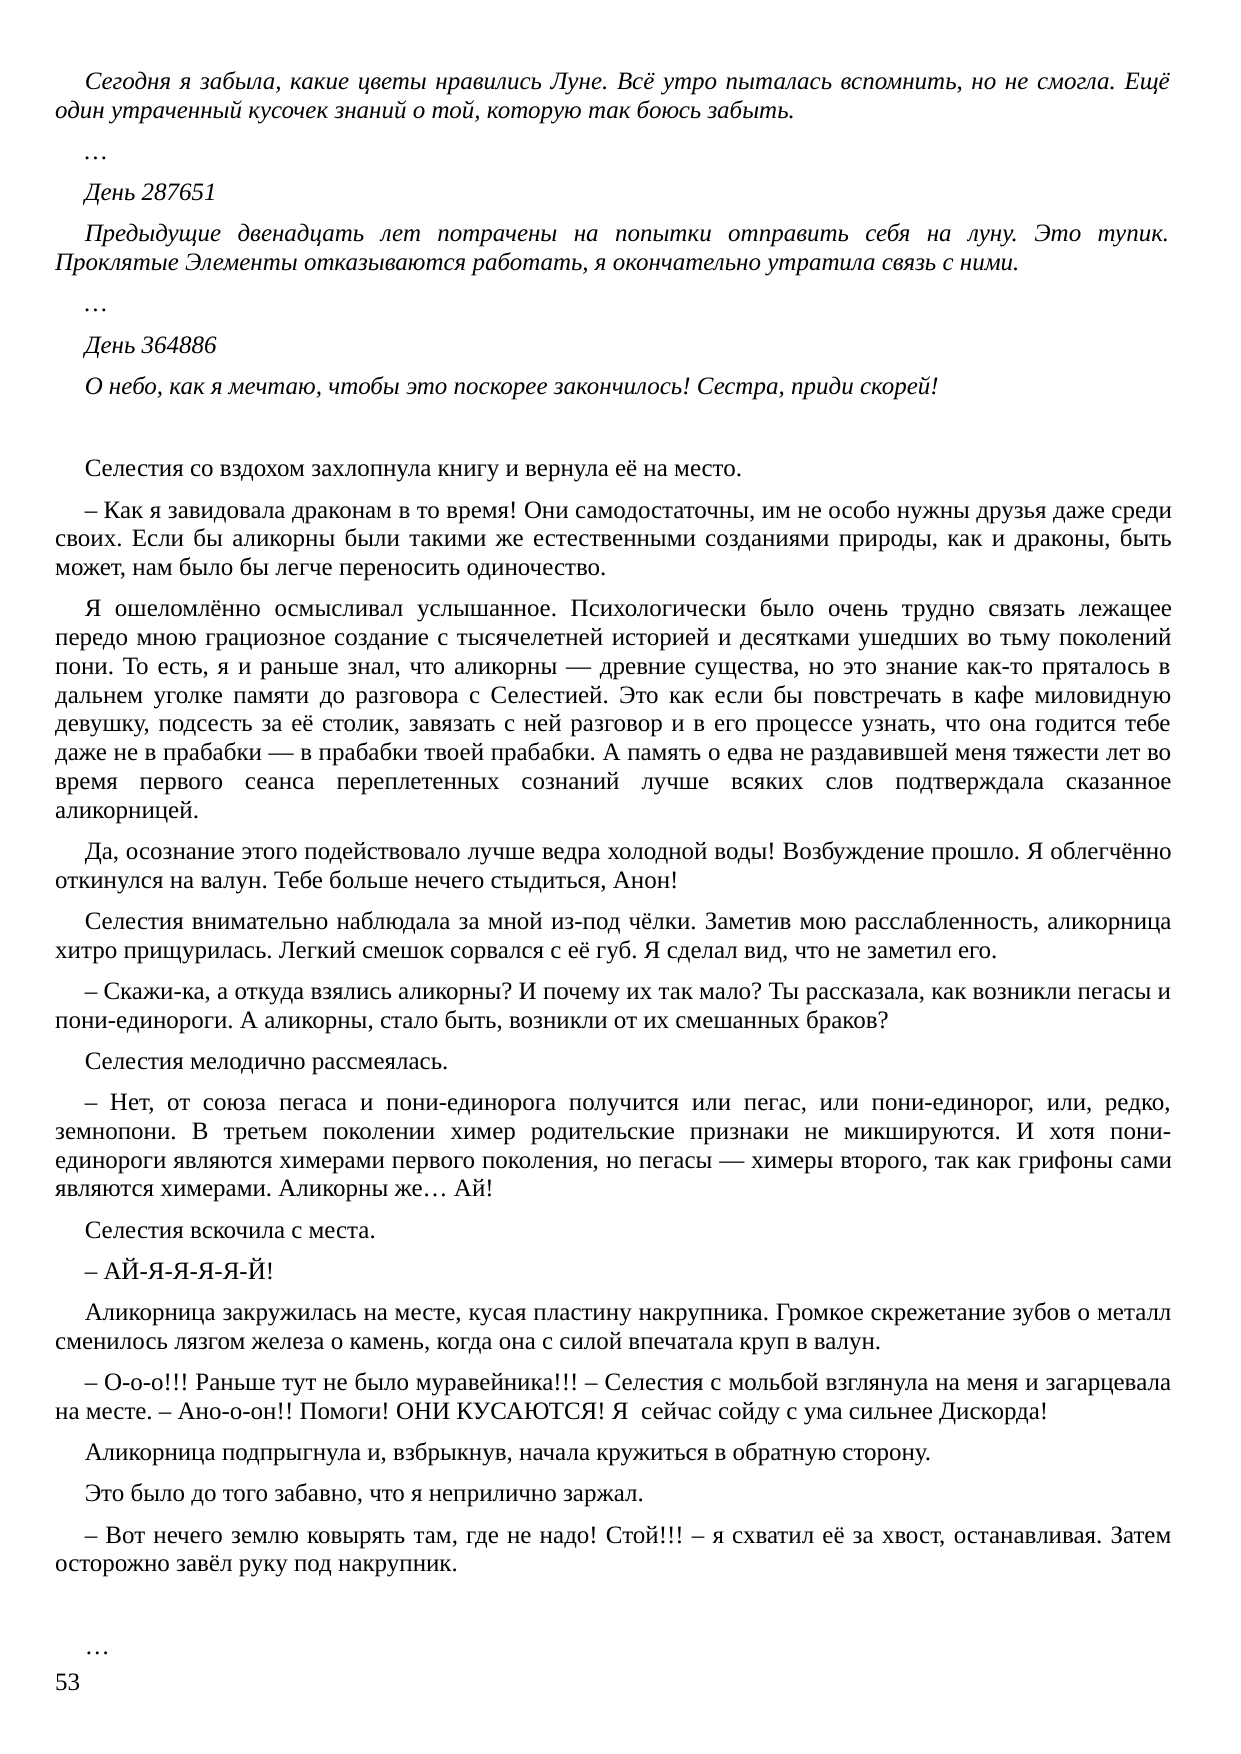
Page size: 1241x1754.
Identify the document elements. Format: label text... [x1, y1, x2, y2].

text – Как я завидовала драконам в то время! Они самодостаточны, им не особо нужны друзья даже среди своих. Если бы аликорны были такими же естественными созданиями природы, как и драконы, быть может, нам было бы легче переносить одиночество. [55, 495, 1173, 581]
text – АЙ-Я-Я-Я-Я-Й! [55, 1256, 1173, 1285]
text Аликорница подпрыгнула и, взбрыкнув, начала кружиться в обратную сторону. [55, 1437, 1173, 1466]
text … [55, 1631, 1173, 1660]
text Я ошеломлённо осмысливал услышанное. Психологически было очень трудно связать лежащее передо мною грациозное создание с тысячелетней историей и десятками ушедших во тьму поколений пони. То есть, я и раньше знал, что аликорны — древние существа, но это знание как-то пряталось в дальнем уголке памяти до разговора с Селестией. Это как если бы повстречать в кафе миловидную девушку, подсесть за её столик, завязать с ней разговор и в его процессе узнать, что она годится тебе даже не в прабабки — в прабабки твоей прабабки. А память о едва не раздавившей меня тяжести лет во время первого сеанса переплетенных сознаний лучше всяких слов подтверждала сказанное аликорницей. [55, 593, 1173, 823]
text День 364886 [55, 330, 1173, 358]
text Селестия внимательно наблюдала за мной из-под чёлки. Заметив мою расслабленность, аликорница хитро прищурилась. Легкий смешок сорвался с её губ. Я сделал вид, что не заметил его. [55, 906, 1173, 963]
text Да, осознание этого подействовало лучше ведра холодной воды! Возбуждение прошло. Я облегчённо откинулся на валун. Тебе больше нечего стыдиться, Анон! [55, 836, 1173, 893]
text – Нет, от союза пегаса и пони-единорога получится или пегас, или пони-единорог, или, редко, земнопони. В третьем поколении химер родительские признаки не микшируются. И хотя пони-единороги являются химерами первого поколения, но пегасы — химеры второго, так как грифоны сами являются химерами. Аликорны же… Ай! [55, 1087, 1173, 1202]
text Предыдущие двенадцать лет потрачены на попытки отправить себя на луну. Это тупик. Проклятые Элементы отказываются работать, я окончательно утратила связь с ними. [55, 218, 1173, 276]
text День 287651 [55, 177, 1173, 206]
text … [55, 136, 1173, 165]
text Селестия вскочила с места. [55, 1215, 1173, 1243]
text Селестия мелодично рассмеялась. [55, 1046, 1173, 1075]
text О небо, как я мечтаю, чтобы это поскорее закончилось! Сестра, приди скорей! [55, 371, 1173, 400]
text Сегодня я забыла, какие цветы нравились Луне. Всё утро пыталась вспомнить, но не смогла. Ещё один утраченный кусочек знаний о той, которую так боюсь забыть. [55, 66, 1173, 123]
text Селестия со вздохом захлопнула книгу и вернула её на место. [55, 453, 1173, 482]
text – Скажи-ка, а откуда взялись аликорны? И почему их так мало? Ты рассказала, как возникли пегасы и пони-единороги. А аликорны, стало быть, возникли от их смешанных браков? [55, 976, 1173, 1033]
text Это было до того забавно, что я неприлично заржал. [55, 1478, 1173, 1507]
text – Вот нечего землю ковырять там, где не надо! Стой!!! – я схватил её за хвост, останавливая. Затем осторожно завёл руку под накрупник. [55, 1520, 1173, 1577]
text … [55, 288, 1173, 317]
text Аликорница закружилась на месте, кусая пластину накрупника. Громкое скрежетание зубов о металл сменилось лязгом железа о камень, когда она с силой впечатала круп в валун. [55, 1297, 1173, 1355]
text – О-о-о!!! Раньше тут не было муравейника!!! – Селестия с мольбой взглянула на меня и загарцевала на месте. – Ано-о-он!! Помоги! ОНИ КУСАЮТСЯ! Я сейчас сойду с ума сильнее Дискорда! [55, 1367, 1173, 1425]
